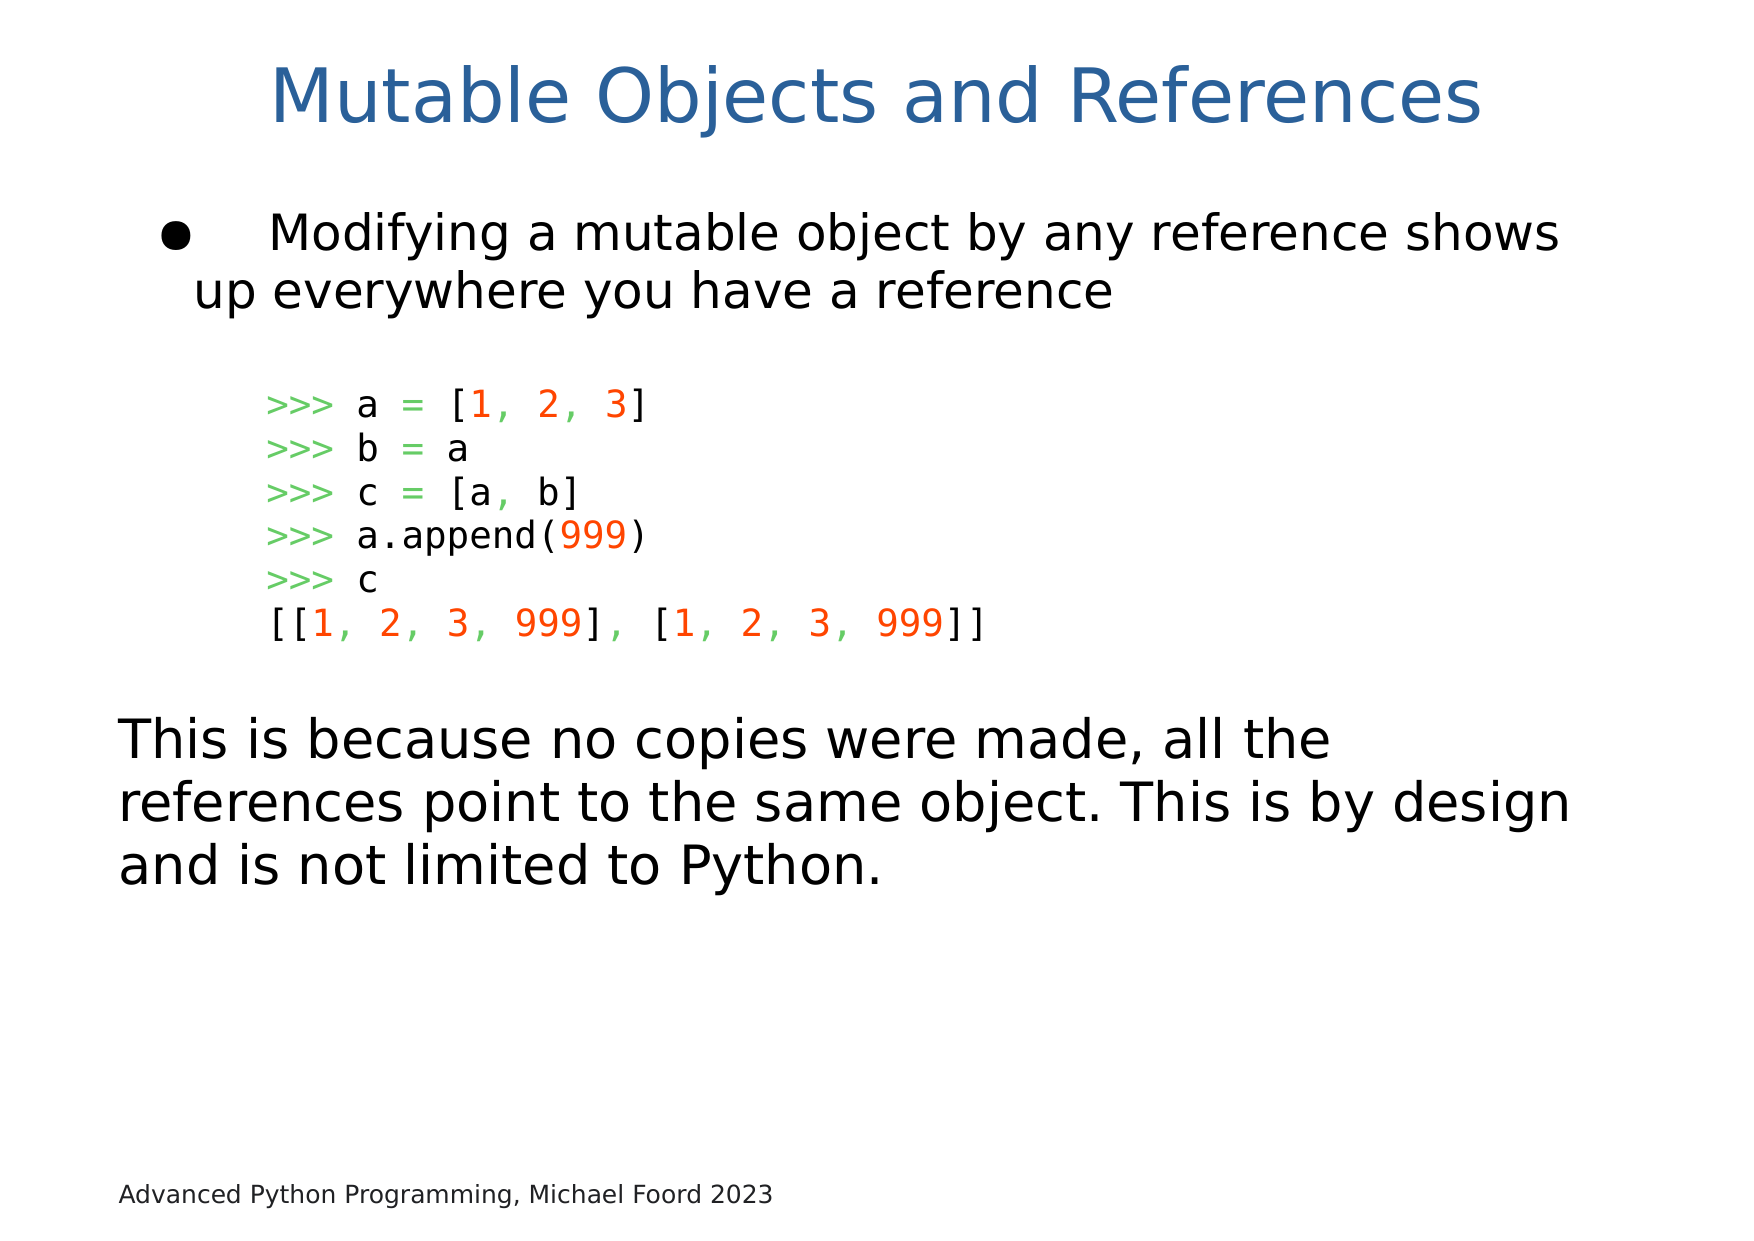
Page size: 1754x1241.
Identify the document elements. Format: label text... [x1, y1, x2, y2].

text Mutable Objects and References [118, 53, 1636, 140]
text >>> c = [a, b] [266, 470, 1636, 514]
text >>> a = [1, 2, 3] [266, 383, 1636, 427]
list Modifying a mutable object by any reference shows up everywhere you have a reference [156, 203, 1636, 320]
text This is because no copies were made, all the references point to the same object. This is by design and is not limited to Python. [118, 708, 1636, 897]
text >>> c [266, 557, 1636, 601]
text >>> a.append(999) [266, 514, 1636, 557]
text >>> b = a [266, 427, 1636, 470]
text [[1, 2, 3, 999], [1, 2, 3, 999]] [266, 601, 1636, 645]
